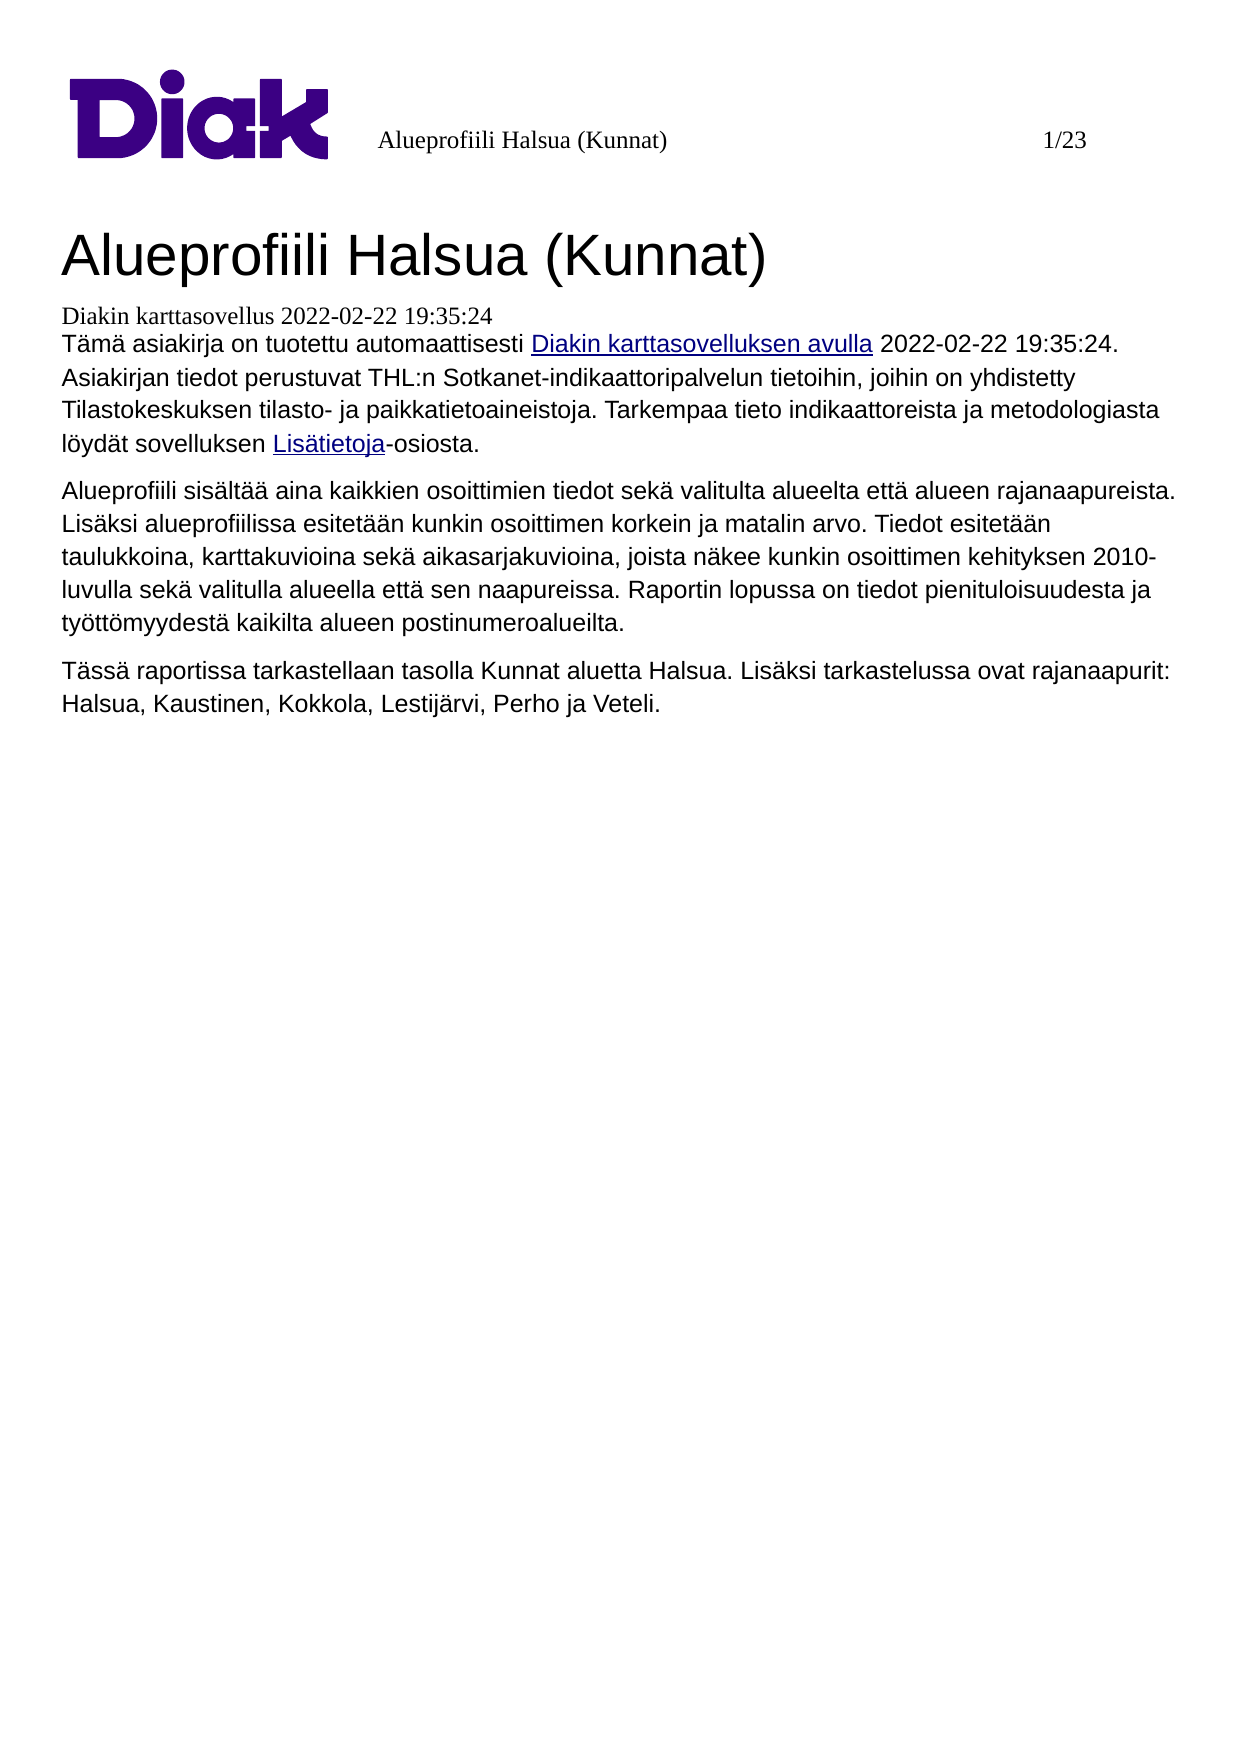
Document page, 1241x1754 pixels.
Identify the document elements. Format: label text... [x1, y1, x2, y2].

title Alueprofiili Halsua (Kunnat) [61, 221, 1179, 288]
text Alueprofiili sisältää aina kaikkien osoittimien tiedot sekä valitulta alueelta että alueen rajanaapureista. Lisäksi alueprofiilissa esitetään kunkin osoittimen korkein ja matalin arvo. Tiedot esitetään taulukkoina, karttakuvioina sekä aikasarjakuvioina, joista näkee kunkin osoittimen kehityksen 2010-luvulla sekä valitulla alueella että sen naapureissa. Raportin lopussa on tiedot pienituloisuudesta ja työttömyydestä kaikilta alueen postinumeroalueilta. [61, 476, 1179, 637]
text Diakin karttasovellus 2022-02-22 19:35:24 [61, 301, 1179, 329]
text Tämä asiakirja on tuotettu automaattisesti Diakin karttasovelluksen avulla 2022-02-22 19:35:24. Asiakirjan tiedot perustuvat THL:n Sotkanet-indikaattoripalvelun tietoihin, joihin on yhdistetty Tilastokeskuksen tilasto- ja paikkatietoaineistoja. Tarkempaa tieto indikaattoreista ja metodologiasta löydät sovelluksen Lisätietoja-osiosta. [61, 329, 1179, 457]
text Tässä raportissa tarkastellaan tasolla Kunnat aluetta Halsua. Lisäksi tarkastelussa ovat rajanaapurit: Halsua, Kaustinen, Kokkola, Lestijärvi, Perho ja Veteli. [61, 656, 1179, 718]
